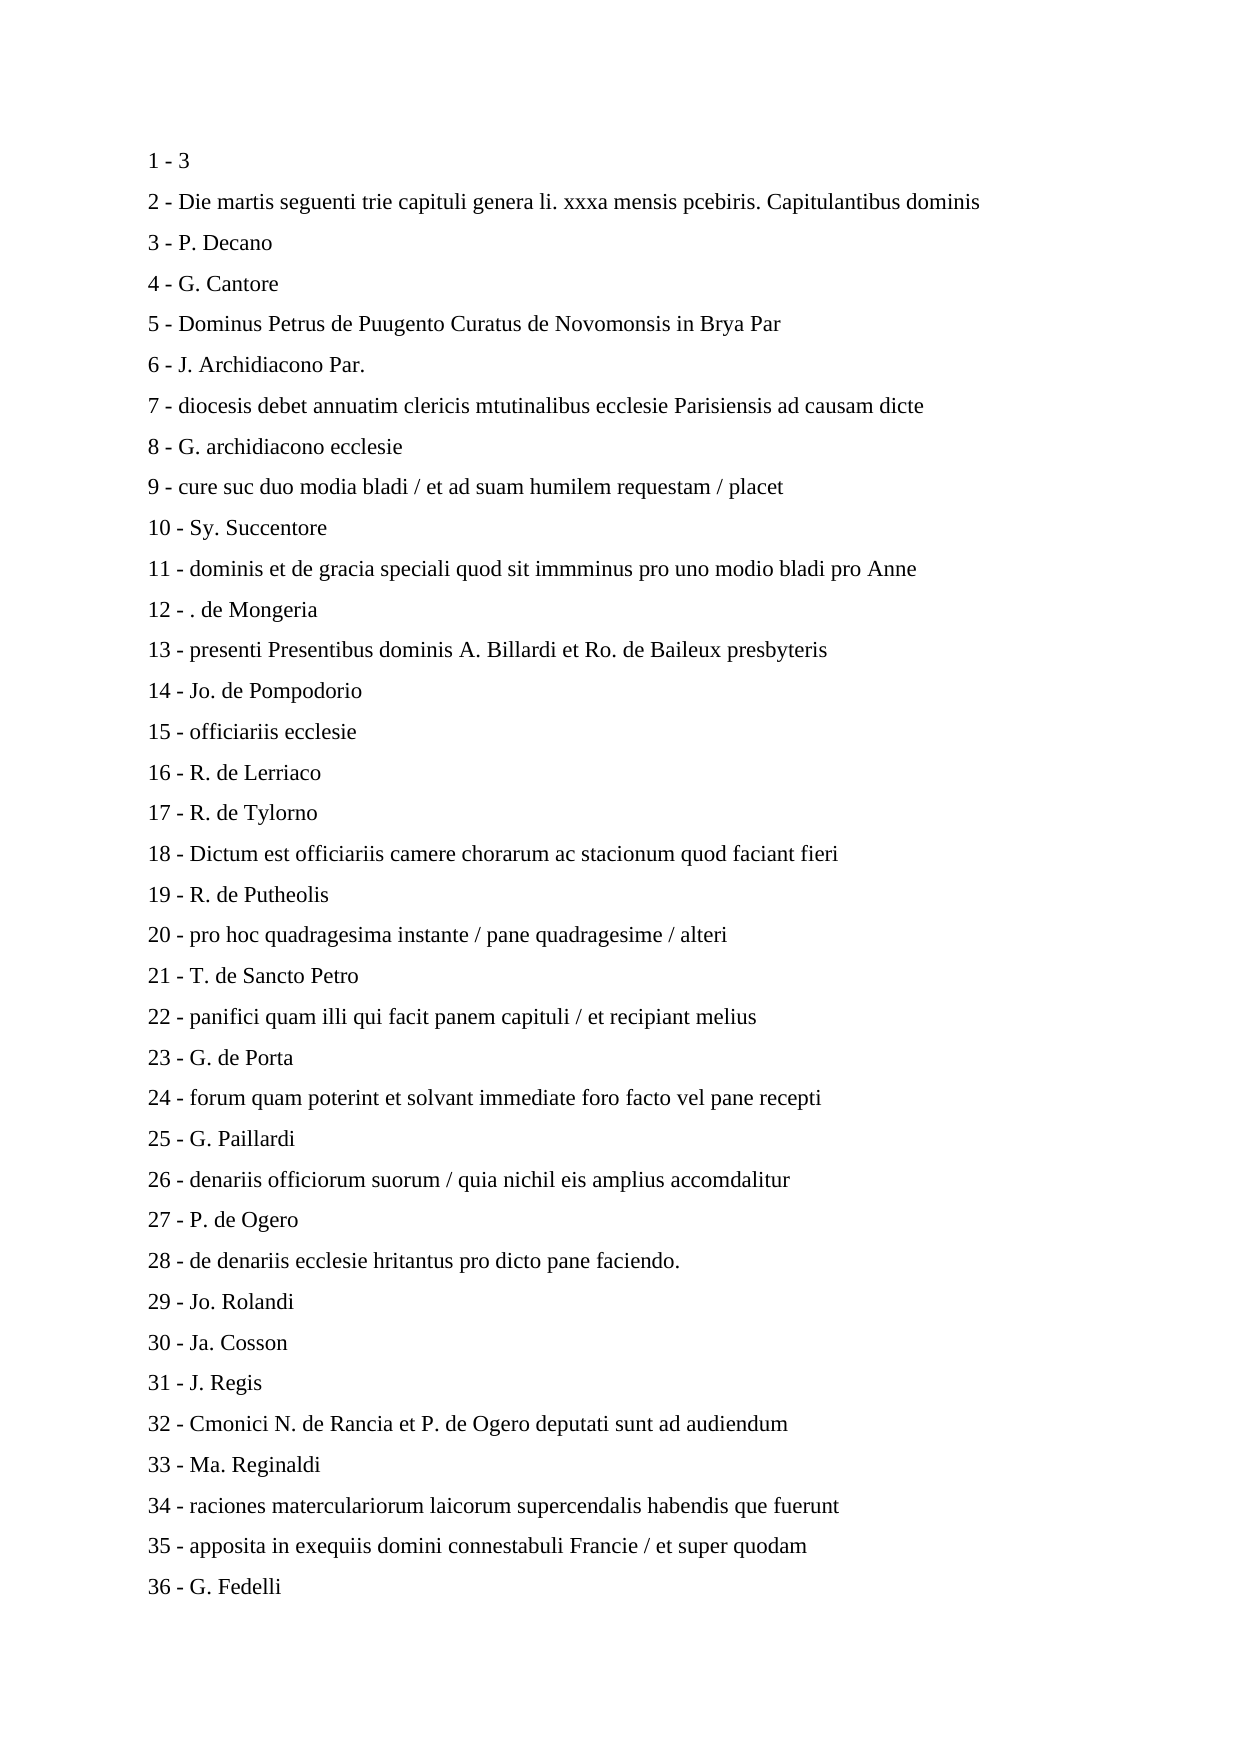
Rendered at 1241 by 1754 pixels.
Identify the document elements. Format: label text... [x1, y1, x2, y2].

text 27 - P. de Ogero [148, 1207, 1093, 1233]
text 15 - officiariis ecclesie [148, 718, 1093, 744]
text 5 - Dominus Petrus de Puugento Curatus de Novomonsis in Brya Par [148, 311, 1093, 337]
text 4 - G. Cantore [148, 270, 1093, 296]
text 2 - Die martis seguenti trie capituli genera li. xxxa mensis pcebiris. Capitulantibus dominis [148, 188, 1093, 215]
text 13 - presenti Presentibus dominis A. Billardi et Ro. de Baileux presbyteris [148, 636, 1093, 663]
text 24 - forum quam poterint et solvant immediate foro facto vel pane recepti [148, 1084, 1093, 1111]
text 20 - pro hoc quadragesima instante / pane quadragesime / alteri [148, 921, 1093, 948]
text 23 - G. de Porta [148, 1044, 1093, 1070]
text 21 - T. de Sancto Petro [148, 962, 1093, 988]
text 34 - raciones materculariorum laicorum supercendalis habendis que fuerunt [148, 1492, 1093, 1518]
text 31 - J. Regis [148, 1369, 1093, 1396]
text 7 - diocesis debet annuatim clericis mtutinalibus ecclesie Parisiensis ad causam dicte [148, 392, 1093, 418]
text 3 - P. Decano [148, 229, 1093, 255]
text 28 - de denariis ecclesie hritantus pro dicto pane faciendo. [148, 1247, 1093, 1274]
text 26 - denariis officiorum suorum / quia nichil eis amplius accomdalitur [148, 1166, 1093, 1192]
text 1 - 3 [148, 148, 1093, 174]
text 19 - R. de Putheolis [148, 881, 1093, 907]
text 36 - G. Fedelli [148, 1573, 1093, 1599]
text 6 - J. Archidiacono Par. [148, 351, 1093, 378]
text 10 - Sy. Succentore [148, 514, 1093, 541]
text 25 - G. Paillardi [148, 1125, 1093, 1151]
text 8 - G. archidiacono ecclesie [148, 433, 1093, 459]
text 35 - apposita in exequiis domini connestabuli Francie / et super quodam [148, 1532, 1093, 1559]
text 12 - . de Mongeria [148, 596, 1093, 622]
text 22 - panifici quam illi qui facit panem capituli / et recipiant melius [148, 1003, 1093, 1029]
text 9 - cure suc duo modia bladi / et ad suam humilem requestam / placet [148, 473, 1093, 500]
text 29 - Jo. Rolandi [148, 1288, 1093, 1314]
text 11 - dominis et de gracia speciali quod sit immminus pro uno modio bladi pro Anne [148, 555, 1093, 581]
text 32 - Cmonici N. de Rancia et P. de Ogero deputati sunt ad audiendum [148, 1410, 1093, 1437]
text 14 - Jo. de Pompodorio [148, 677, 1093, 703]
text 16 - R. de Lerriaco [148, 758, 1093, 785]
text 18 - Dictum est officiariis camere chorarum ac stacionum quod faciant fieri [148, 840, 1093, 866]
text 33 - Ma. Reginaldi [148, 1451, 1093, 1477]
text 30 - Ja. Cosson [148, 1329, 1093, 1355]
text 17 - R. de Tylorno [148, 799, 1093, 826]
